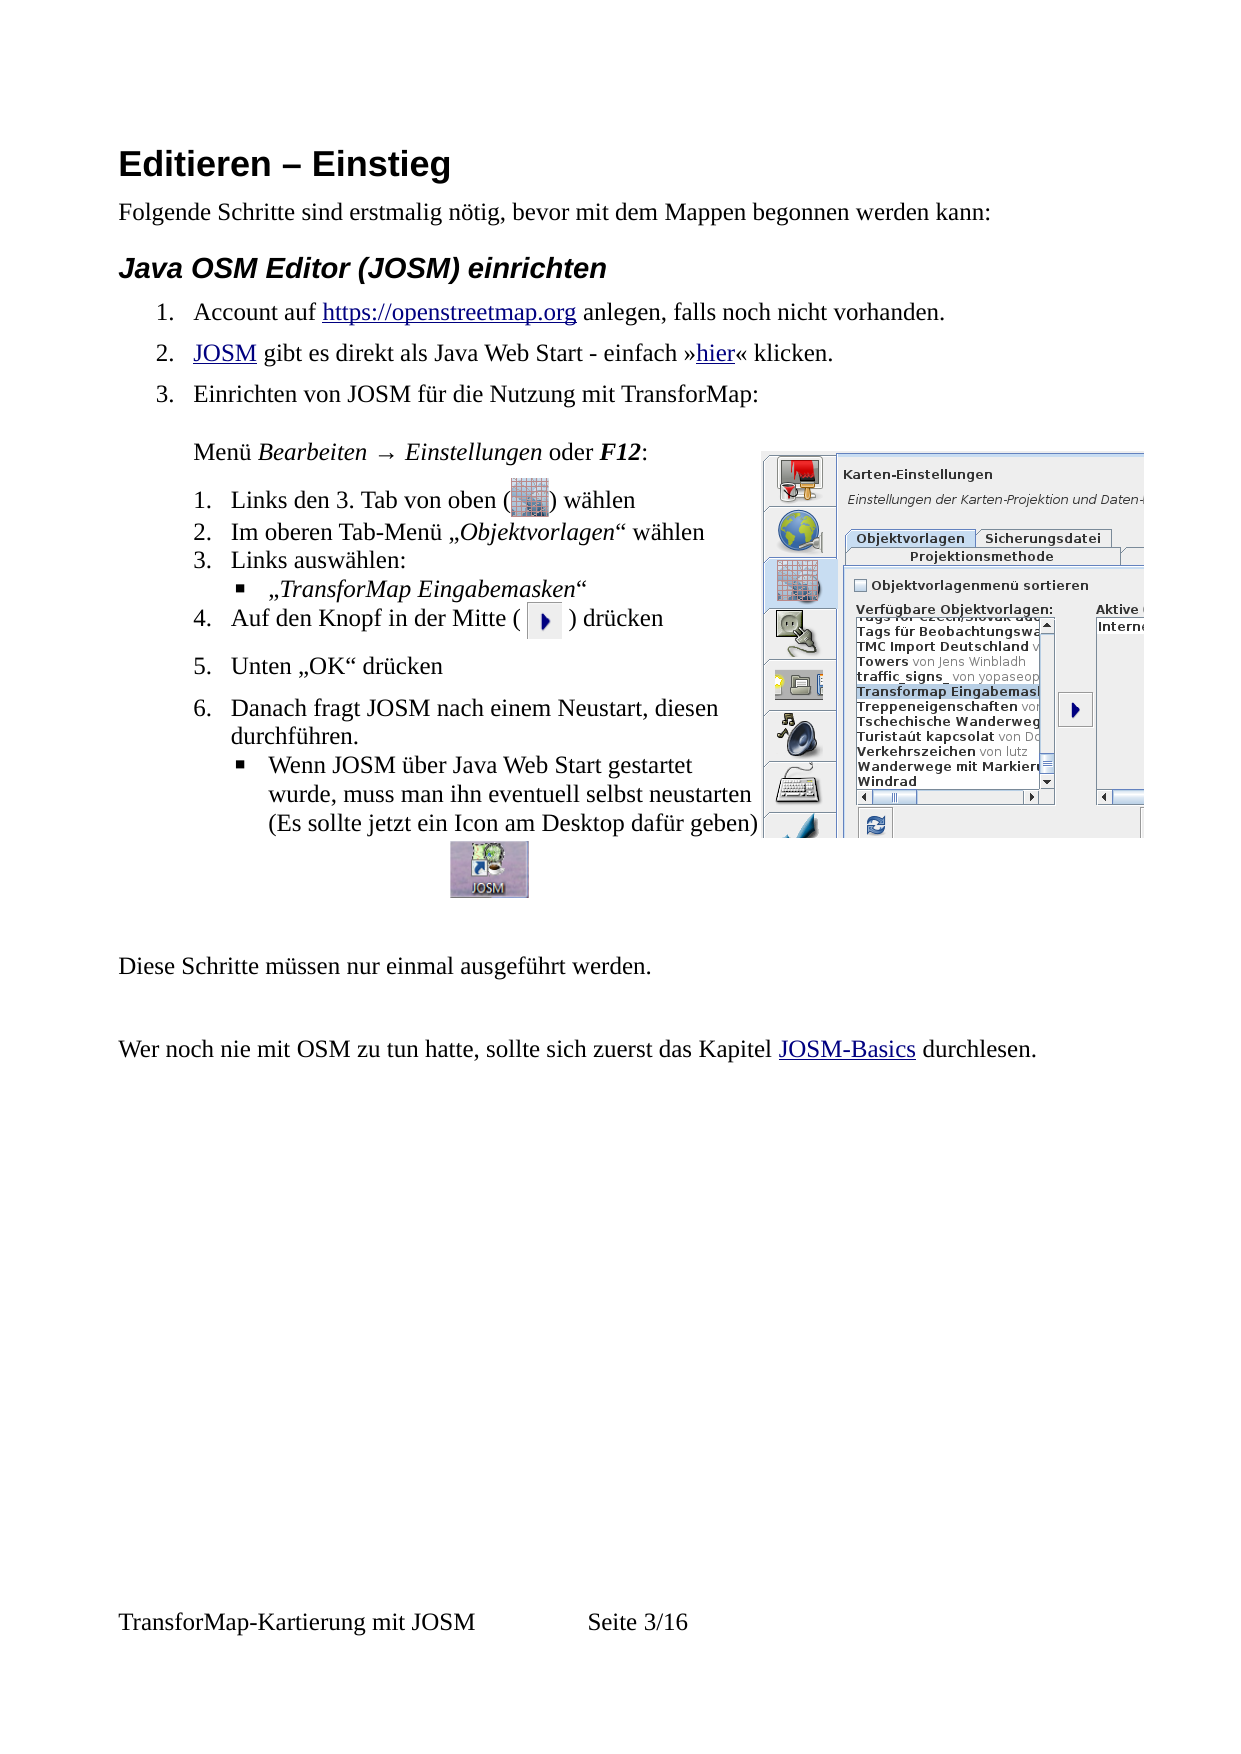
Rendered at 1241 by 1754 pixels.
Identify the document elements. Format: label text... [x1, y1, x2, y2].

list Wenn JOSM über Java Web Start gestartet wurde, muss man ihn eventuell selbst neustarten (Es sollte jetzt ein Icon am Desktop dafür geben) [231, 750, 761, 836]
text Wer noch nie mit OSM zu tun hatte, sollte sich zuerst das Kapitel JOSM-Basics durchlesen. [118, 1034, 1122, 1063]
picture [527, 602, 562, 639]
list Einrichten von JOSM für die Nutzung mit TransforMap: [156, 379, 1122, 408]
list Unten „OK“ drücken [193, 651, 761, 680]
list Links auswählen: [193, 545, 761, 574]
list Auf den Knopf in der Mitte ( [193, 603, 527, 639]
list Im oberen Tab-Menü „Objektvorlagen“ wählen [193, 517, 761, 545]
picture [761, 451, 1144, 838]
list ) drücken [562, 603, 761, 639]
list ) wählen [549, 478, 761, 517]
subtitle Java OSM Editor (JOSM) einrichten [118, 251, 1122, 284]
list „TransforMap Eingabemasken“ [231, 574, 761, 603]
picture [450, 841, 529, 898]
text Diese Schritte müssen nur einmal ausgeführt werden. [118, 951, 1122, 980]
list Menü Bearbeiten → Einstellungen oder F12: [156, 437, 1122, 466]
list Links den 3. Tab von oben ( [193, 478, 511, 517]
text Folgende Schritte sind erstmalig nötig, bevor mit dem Mappen begonnen werden kann: [118, 197, 1122, 226]
subtitle Editieren – Einstieg [118, 143, 1122, 184]
list JOSM gibt es direkt als Java Web Start - einfach »hier« klicken. [156, 338, 1122, 367]
picture [511, 478, 549, 517]
list Account auf https://openstreetmap.org anlegen, falls noch nicht vorhanden. [156, 297, 1122, 326]
list Danach fragt JOSM nach einem Neustart, diesen durchführen. [193, 693, 761, 750]
